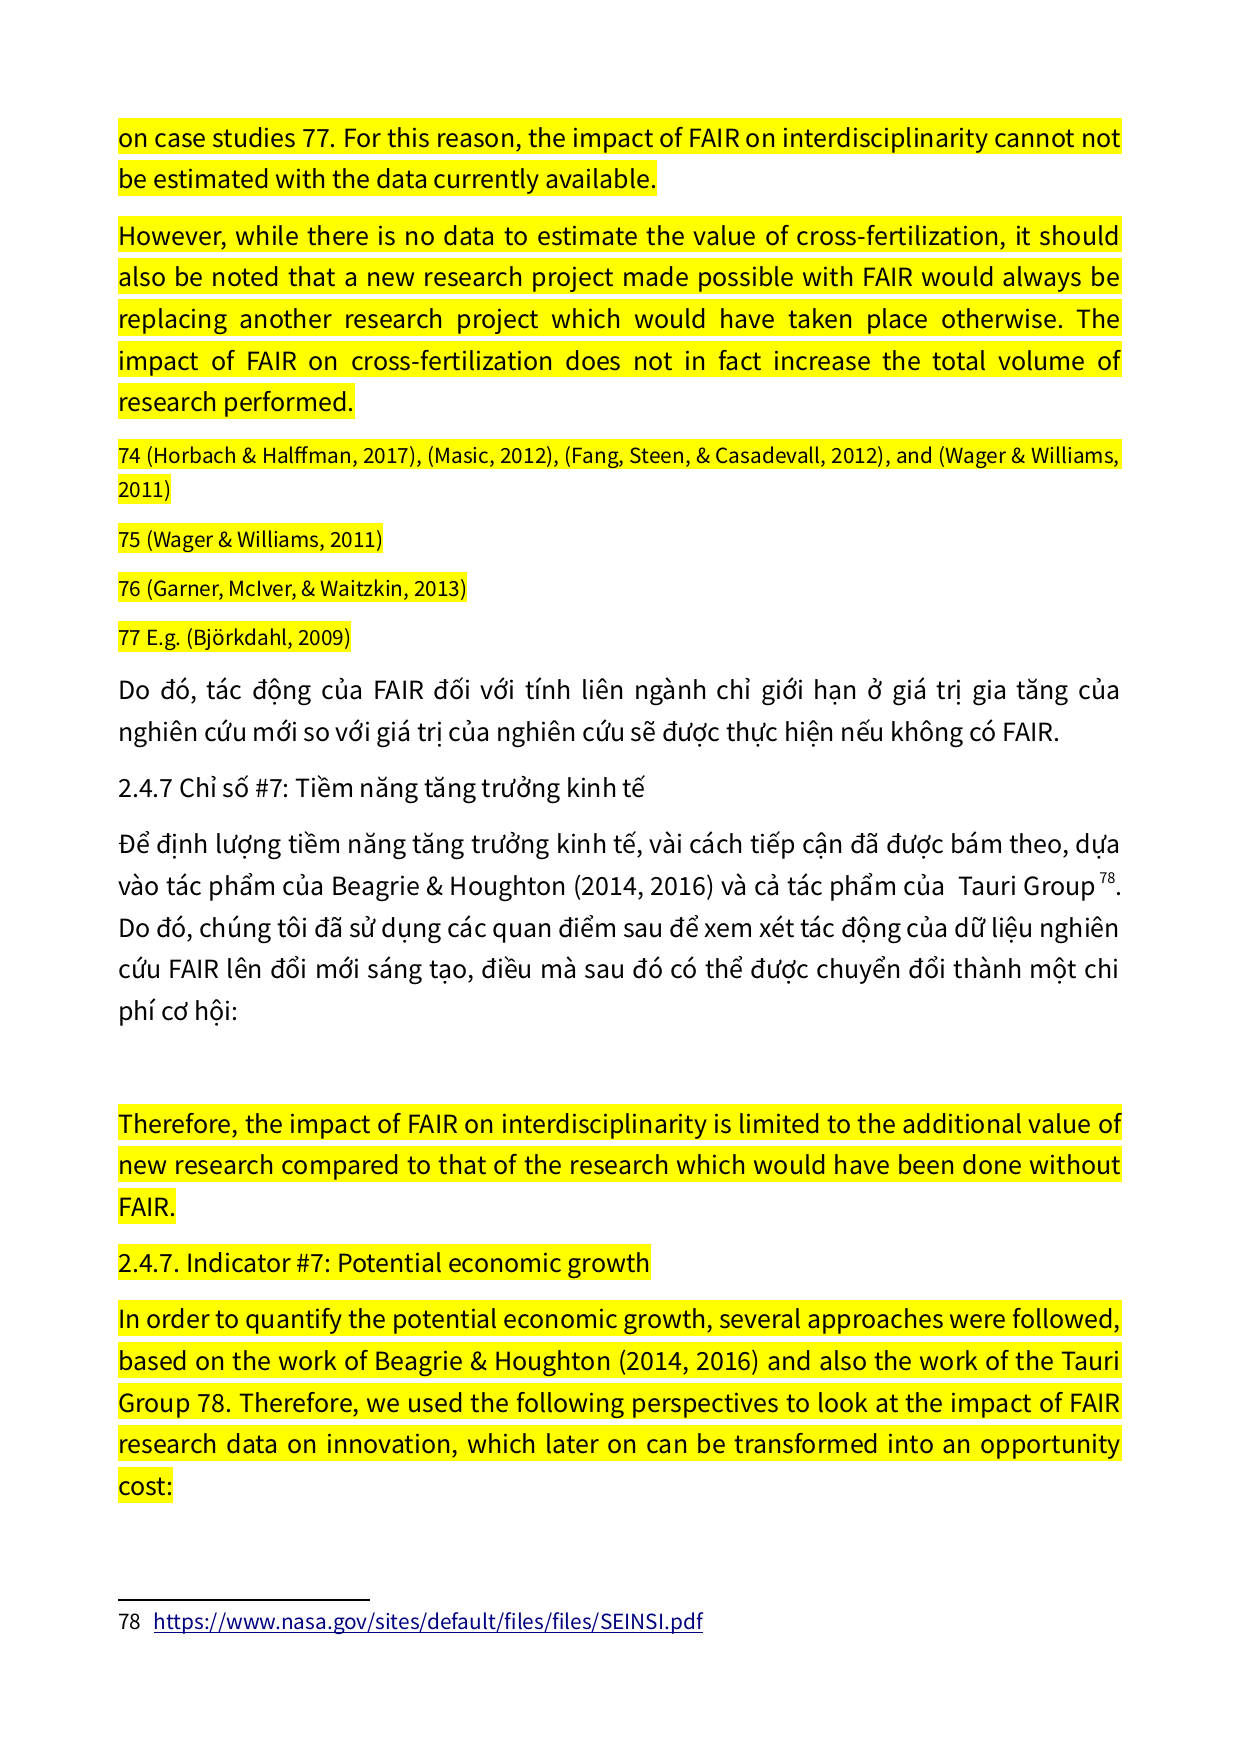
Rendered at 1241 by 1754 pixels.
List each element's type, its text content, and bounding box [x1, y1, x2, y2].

text 76 (Garner, McIver, & Waitzkin, 2013) [118, 572, 1122, 602]
text 74 (Horbach & Halffman, 2017), (Masic, 2012), (Fang, Steen, & Casadevall, 2012), and (Wager & Williams, 2011) [118, 439, 1122, 504]
text https://www.nasa.gov/sites/default/files/files/SEINSI.pdf [118, 1606, 1122, 1636]
text 2.4.7 Chỉ số #7: Tiềm năng tăng trưởng kinh tế [118, 769, 1122, 805]
text However, while there is no data to estimate the value of cross-fertilization, it should also be noted that a new research project made possible with FAIR would always be replacing another research project which would have taken place otherwise. The impact of FAIR on cross-fertilization does not in fact increase the total volume of research performed. [118, 216, 1122, 419]
text Do đó, tác động của FAIR đối với tính liên ngành chỉ giới hạn ở giá trị gia tăng của nghiên cứu mới so với giá trị của nghiên cứu sẽ được thực hiện nếu không có FAIR. [118, 671, 1122, 749]
text In order to quantify the potential economic growth, several approaches were followed, based on the work of Beagrie & Houghton (2014, 2016) and also the work of the Tauri Group 78. Therefore, we used the following perspectives to look at the impact of FAIR research data on innovation, which later on can be transformed into an opportunity cost: [118, 1300, 1122, 1503]
text Therefore, the impact of FAIR on interdisciplinarity is limited to the additional value of new research compared to that of the research which would have been done without FAIR. [118, 1104, 1122, 1224]
text on case studies 77. For this reason, the impact of FAIR on interdisciplinarity cannot not be estimated with the data currently available. [118, 118, 1122, 196]
text 77 E.g. (Björkdahl, 2009) [118, 621, 1122, 652]
text Để định lượng tiềm năng tăng trưởng kinh tế, vài cách tiếp cận đã được bám theo, dựa vào tác phẩm của Beagrie & Houghton (2014, 2016) và cả tác phẩm của Tauri Group. Do đó, chúng tôi đã sử dụng các quan điểm sau để xem xét tác động của dữ liệu nghiên cứu FAIR lên đổi mới sáng tạo, điều mà sau đó có thể được chuyển đổi thành một chi phí cơ hội: [118, 825, 1122, 1028]
text 2.4.7. Indicator #7: Potential economic growth [118, 1244, 1122, 1280]
text 75 (Wager & Williams, 2011) [118, 523, 1122, 553]
